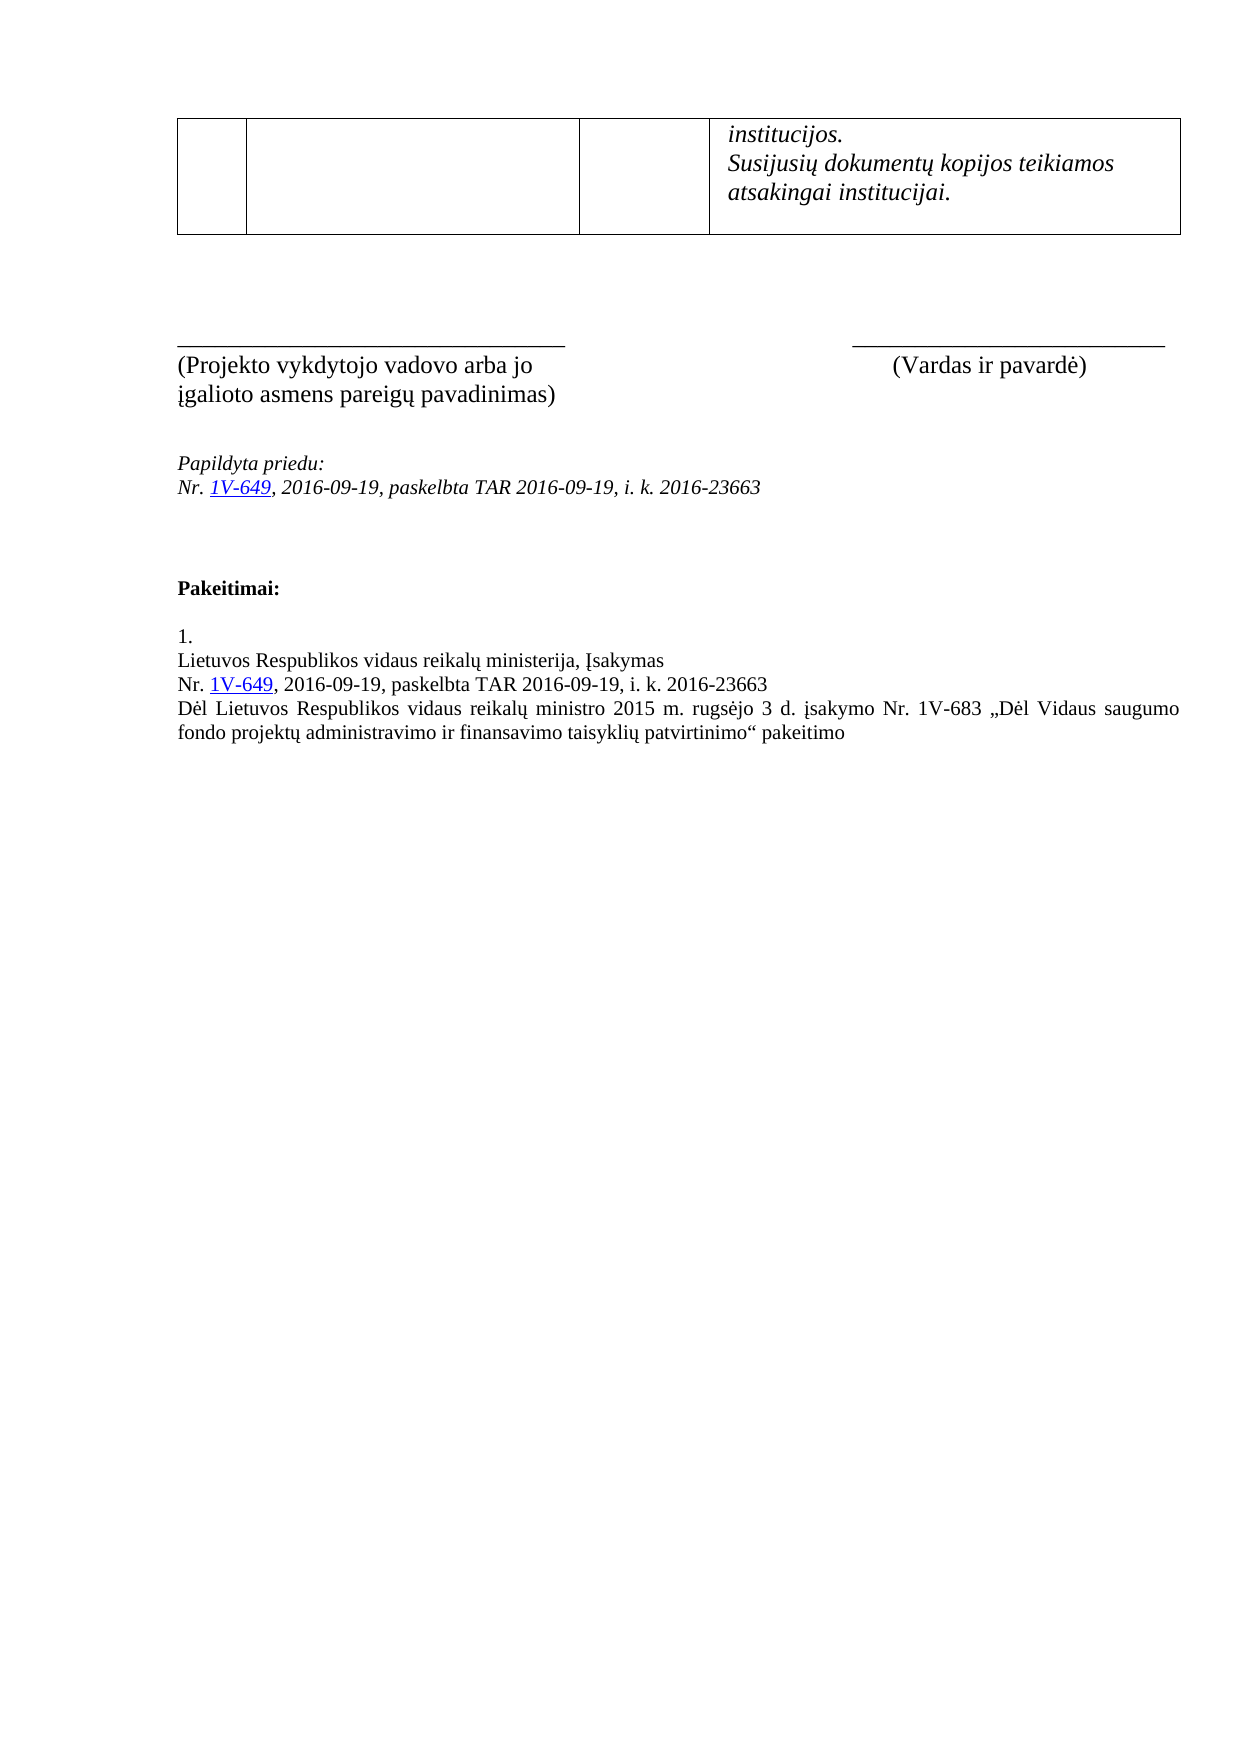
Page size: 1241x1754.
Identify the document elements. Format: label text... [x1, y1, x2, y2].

text Lietuvos Respublikos vidaus reikalų ministerija, Įsakymas [177, 648, 1181, 672]
table_cell [247, 119, 579, 234]
text (Projekto vykdytojo vadovo arba jo (Vardas ir pavardė) [177, 350, 1181, 379]
text Nr. 1V-649, 2016-09-19, paskelbta TAR 2016-09-19, i. k. 2016-23663 [177, 475, 1181, 499]
text Dėl Lietuvos Respublikos vidaus reikalų ministro 2015 m. rugsėjo 3 d. įsakymo Nr. 1V-683 „Dėl Vidaus saugumo fondo projektų administravimo ir finansavimo taisyklių patvirtinimo“ pakeitimo [177, 696, 1181, 744]
text Pakeitimai: [177, 576, 1181, 600]
text Papildyta priedu: [177, 451, 1181, 475]
table_cell [178, 119, 246, 234]
table_cell [580, 119, 709, 234]
text 1. [177, 624, 1181, 648]
text Nr. 1V-649, 2016-09-19, paskelbta TAR 2016-09-19, i. k. 2016-23663 [177, 672, 1181, 696]
table_cell institucijos. Susijusių dokumentų kopijos teikiamos atsakingai institucijai. [710, 119, 1180, 234]
text įgalioto asmens pareigų pavadinimas) [177, 379, 1181, 408]
text _______________________________ _________________________ [177, 321, 1181, 350]
